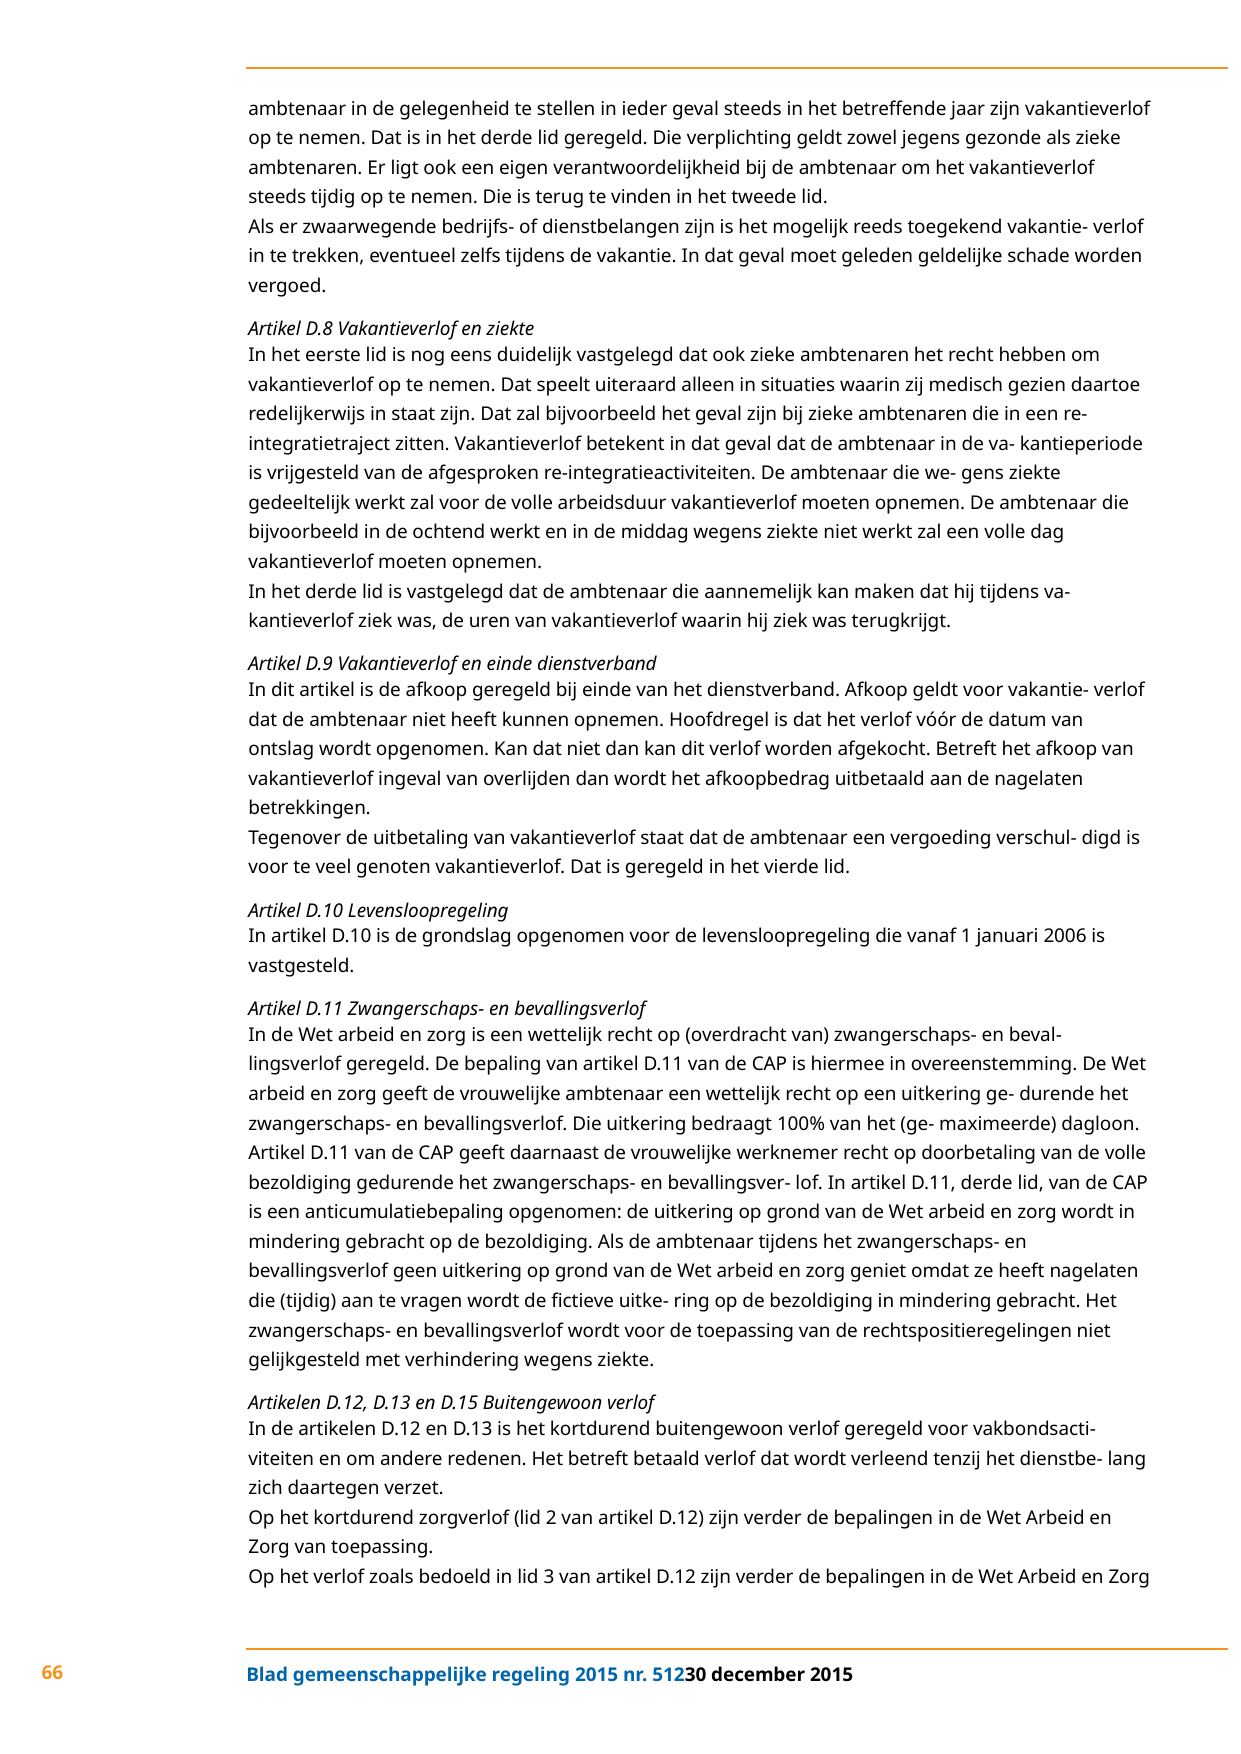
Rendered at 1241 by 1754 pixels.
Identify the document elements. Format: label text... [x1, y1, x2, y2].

text Artikel D.8 Vakantieverlof en ziekte [248, 315, 1152, 341]
picture [41, 47, 231, 172]
text ambtenaar in de gelegenheid te stellen in ieder geval steeds in het betreffende jaar zijn vakantieverlof op te nemen. Dat is in het derde lid geregeld. Die verplichting geldt zowel jegens gezonde als zieke ambtenaren. Er ligt ook een eigen verantwoordelijkheid bij de ambtenaar om het vakantieverlof steeds tijdig op te nemen. Die is terug te vinden in het tweede lid. [248, 95, 1152, 209]
text In artikel D.10 is de grondslag opgenomen voor de levensloopregeling die vanaf 1 januari 2006 is vastgesteld. [248, 923, 1152, 978]
text Artikelen D.12, D.13 en D.15 Buitengewoon verlof [248, 1389, 1152, 1415]
text In het eerste lid is nog eens duidelijk vastgelegd dat ook zieke ambtenaren het recht hebben om vakantieverlof op te nemen. Dat speelt uiteraard alleen in situaties waarin zij medisch gezien daartoe redelijkerwijs in staat zijn. Dat zal bijvoorbeeld het geval zijn bij zieke ambtenaren die in een re-integratietraject zitten. Vakantieverlof betekent in dat geval dat de ambtenaar in de va- kantieperiode is vrijgesteld van de afgesproken re-integratieactiviteiten. De ambtenaar die we- gens ziekte gedeeltelijk werkt zal voor de volle arbeidsduur vakantieverlof moeten opnemen. De ambtenaar die bijvoorbeeld in de ochtend werkt en in de middag wegens ziekte niet werkt zal een volle dag vakantieverlof moeten opnemen. [248, 341, 1152, 574]
text Op het verlof zoals bedoeld in lid 3 van artikel D.12 zijn verder de bepalingen in de Wet Arbeid en Zorg [248, 1563, 1152, 1589]
text Artikel D.10 Levensloopregeling [248, 897, 1152, 923]
text Artikel D.11 Zwangerschaps- en bevallingsverlof [248, 995, 1152, 1021]
text Als er zwaarwegende bedrijfs- of dienstbelangen zijn is het mogelijk reeds toegekend vakantie- verlof in te trekken, eventueel zelfs tijdens de vakantie. In dat geval moet geleden geldelijke schade worden vergoed. [248, 213, 1152, 298]
text In het derde lid is vastgelegd dat de ambtenaar die aannemelijk kan maken dat hij tijdens va- kantieverlof ziek was, de uren van vakantieverlof waarin hij ziek was terugkrijgt. [248, 578, 1152, 633]
text In de artikelen D.12 en D.13 is het kortdurend buitengewoon verlof geregeld voor vakbondsacti- viteiten en om andere redenen. Het betreft betaald verlof dat wordt verleend tenzij het dienstbe- lang zich daartegen verzet. [248, 1415, 1152, 1500]
text Tegenover de uitbetaling van vakantieverlof staat dat de ambtenaar een vergoeding verschul- digd is voor te veel genoten vakantieverlof. Dat is geregeld in het vierde lid. [248, 824, 1152, 879]
text Op het kortdurend zorgverlof (lid 2 van artikel D.12) zijn verder de bepalingen in de Wet Arbeid en Zorg van toepassing. [248, 1504, 1152, 1559]
text Artikel D.9 Vakantieverlof en einde dienstverband [248, 651, 1152, 676]
text In de Wet arbeid en zorg is een wettelijk recht op (overdracht van) zwangerschaps- en beval- lingsverlof geregeld. De bepaling van artikel D.11 van de CAP is hiermee in overeenstemming. De Wet arbeid en zorg geeft de vrouwelijke ambtenaar een wettelijk recht op een uitkering ge- durende het zwangerschaps- en bevallingsverlof. Die uitkering bedraagt 100% van het (ge- maximeerde) dagloon. Artikel D.11 van de CAP geeft daarnaast de vrouwelijke werknemer recht op doorbetaling van de volle bezoldiging gedurende het zwangerschaps- en bevallingsver- lof. In artikel D.11, derde lid, van de CAP is een anticumulatiebepaling opgenomen: de uitkering op grond van de Wet arbeid en zorg wordt in mindering gebracht op de bezoldiging. Als de ambtenaar tijdens het zwangerschaps- en bevallingsverlof geen uitkering op grond van de Wet arbeid en zorg geniet omdat ze heeft nagelaten die (tijdig) aan te vragen wordt de fictieve uitke- ring op de bezoldiging in mindering gebracht. Het zwangerschaps- en bevallingsverlof wordt voor de toepassing van de rechtspositieregelingen niet gelijkgesteld met verhindering wegens ziekte. [248, 1021, 1152, 1372]
text In dit artikel is de afkoop geregeld bij einde van het dienstverband. Afkoop geldt voor vakantie- verlof dat de ambtenaar niet heeft kunnen opnemen. Hoofdregel is dat het verlof vóór de datum van ontslag wordt opgenomen. Kan dat niet dan kan dit verlof worden afgekocht. Betreft het afkoop van vakantieverlof ingeval van overlijden dan wordt het afkoopbedrag uitbetaald aan de nagelaten betrekkingen. [248, 676, 1152, 820]
